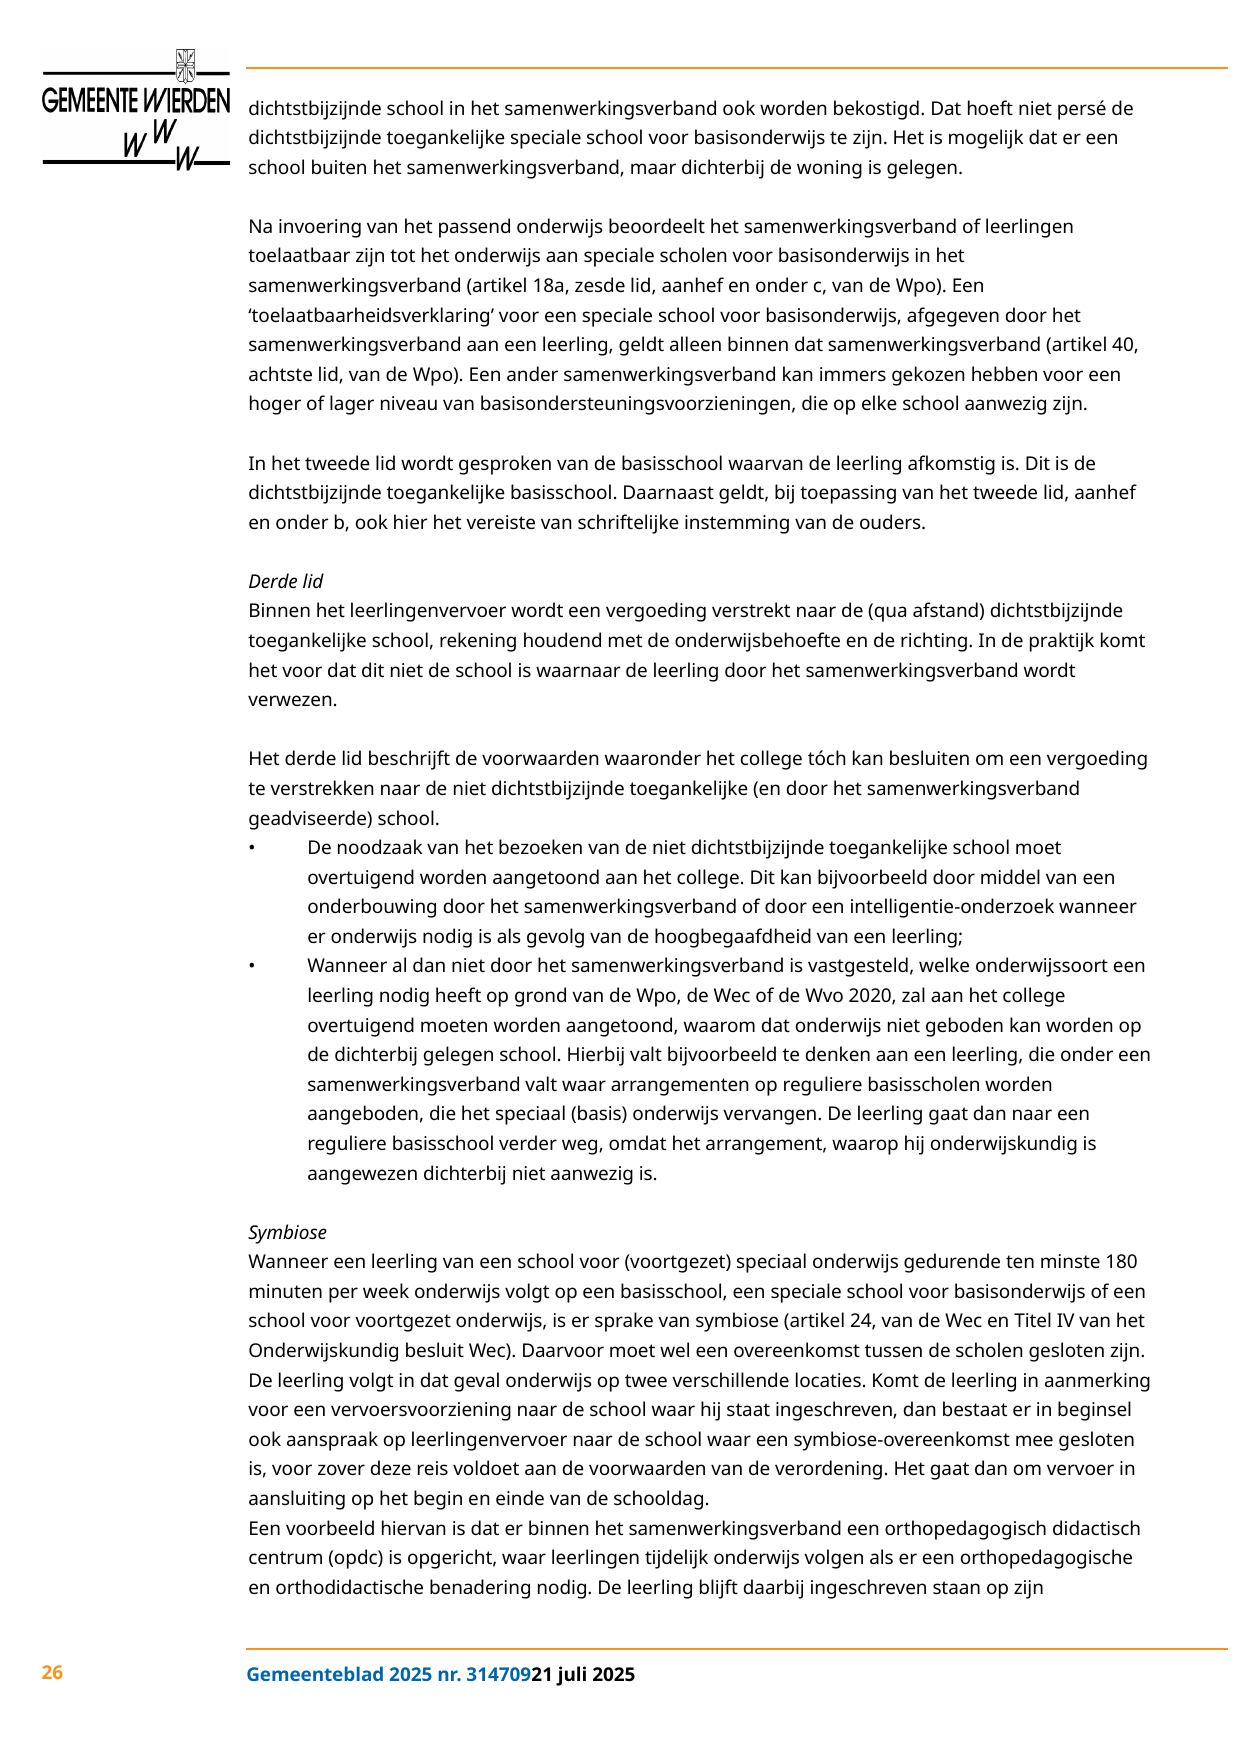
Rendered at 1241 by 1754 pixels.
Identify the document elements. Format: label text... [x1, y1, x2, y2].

text Wanneer een leerling van een school voor (voortgezet) speciaal onderwijs gedurende ten minste 180 minuten per week onderwijs volgt op een basisschool, een speciale school voor basisonderwijs of een school voor voortgezet onderwijs, is er sprake van symbiose (artikel 24, van de Wec en Titel IV van het Onderwijskundig besluit Wec). Daarvoor moet wel een overeenkomst tussen de scholen gesloten zijn. De leerling volgt in dat geval onderwijs op twee verschillende locaties. Komt de leerling in aanmerking voor een vervoersvoorziening naar de school waar hij staat ingeschreven, dan bestaat er in beginsel ook aanspraak op leerlingenvervoer naar de school waar een symbiose-overeenkomst mee gesloten is, voor zover deze reis voldoet aan de voorwaarden van de verordening. Het gaat dan om vervoer in aansluiting op het begin en einde van de schooldag. [248, 1248, 1152, 1511]
list De noodzaak van het bezoeken van de niet dichtstbijzijnde toegankelijke school moet overtuigend worden aangetoond aan het college. Dit kan bijvoorbeeld door middel van een onderbouwing door het samenwerkingsverband of door een intelligentie-onderzoek wanneer er onderwijs nodig is als gevolg van de hoogbegaafdheid van een leerling; [248, 834, 1152, 949]
text Derde lid [248, 568, 1152, 594]
text dichtstbijzijnde school in het samenwerkingsverband ook worden bekostigd. Dat hoeft niet persé de dichtstbijzijnde toegankelijke speciale school voor basisonderwijs te zijn. Het is mogelijk dat er een school buiten het samenwerkingsverband, maar dichterbij de woning is gelegen. [248, 95, 1152, 180]
text Na invoering van het passend onderwijs beoordeelt het samenwerkingsverband of leerlingen toelaatbaar zijn tot het onderwijs aan speciale scholen voor basisonderwijs in het samenwerkingsverband (artikel 18a, zesde lid, aanhef en onder c, van de Wpo). Een ‘toelaatbaarheidsverklaring’ voor een speciale school voor basisonderwijs, afgegeven door het samenwerkingsverband aan een leerling, geldt alleen binnen dat samenwerkingsverband (artikel 40, achtste lid, van de Wpo). Een ander samenwerkingsverband kan immers gekozen hebben voor een hoger of lager niveau van basisondersteuningsvoorzieningen, die op elke school aanwezig zijn. [248, 213, 1152, 416]
text In het tweede lid wordt gesproken van de basisschool waarvan de leerling afkomstig is. Dit is de dichtstbijzijnde toegankelijke basisschool. Daarnaast geldt, bij toepassing van het tweede lid, aanhef en onder b, ook hier het vereiste van schriftelijke instemming van de ouders. [248, 450, 1152, 535]
text Binnen het leerlingenvervoer wordt een vergoeding verstrekt naar de (qua afstand) dichtstbijzijnde toegankelijke school, rekening houdend met de onderwijsbehoefte en de richting. In de praktijk komt het voor dat dit niet de school is waarnaar de leerling door het samenwerkingsverband wordt verwezen. [248, 598, 1152, 712]
text Het derde lid beschrijft de voorwaarden waaronder het college tóch kan besluiten om een vergoeding te verstrekken naar de niet dichtstbijzijnde toegankelijke (en door het samenwerkingsverband geadviseerde) school. [248, 746, 1152, 831]
text Een voorbeeld hiervan is dat er binnen het samenwerkingsverband een orthopedagogisch didactisch centrum (opdc) is opgericht, waar leerlingen tijdelijk onderwijs volgen als er een orthopedagogische en orthodidactische benadering nodig. De leerling blijft daarbij ingeschreven staan op zijn [248, 1515, 1152, 1600]
text Symbiose [248, 1219, 1152, 1245]
list Wanneer al dan niet door het samenwerkingsverband is vastgesteld, welke onderwijssoort een leerling nodig heeft op grond van de Wpo, de Wec of de Wvo 2020, zal aan het college overtuigend moeten worden aangetoond, waarom dat onderwijs niet geboden kan worden op de dichterbij gelegen school. Hierbij valt bijvoorbeeld te denken aan een leerling, die onder een samenwerkingsverband valt waar arrangementen op reguliere basisscholen worden aangeboden, die het speciaal (basis) onderwijs vervangen. De leerling gaat dan naar een reguliere basisschool verder weg, omdat het arrangement, waarop hij onderwijskundig is aangewezen dichterbij niet aanwezig is. [248, 953, 1152, 1186]
picture [41, 47, 231, 172]
